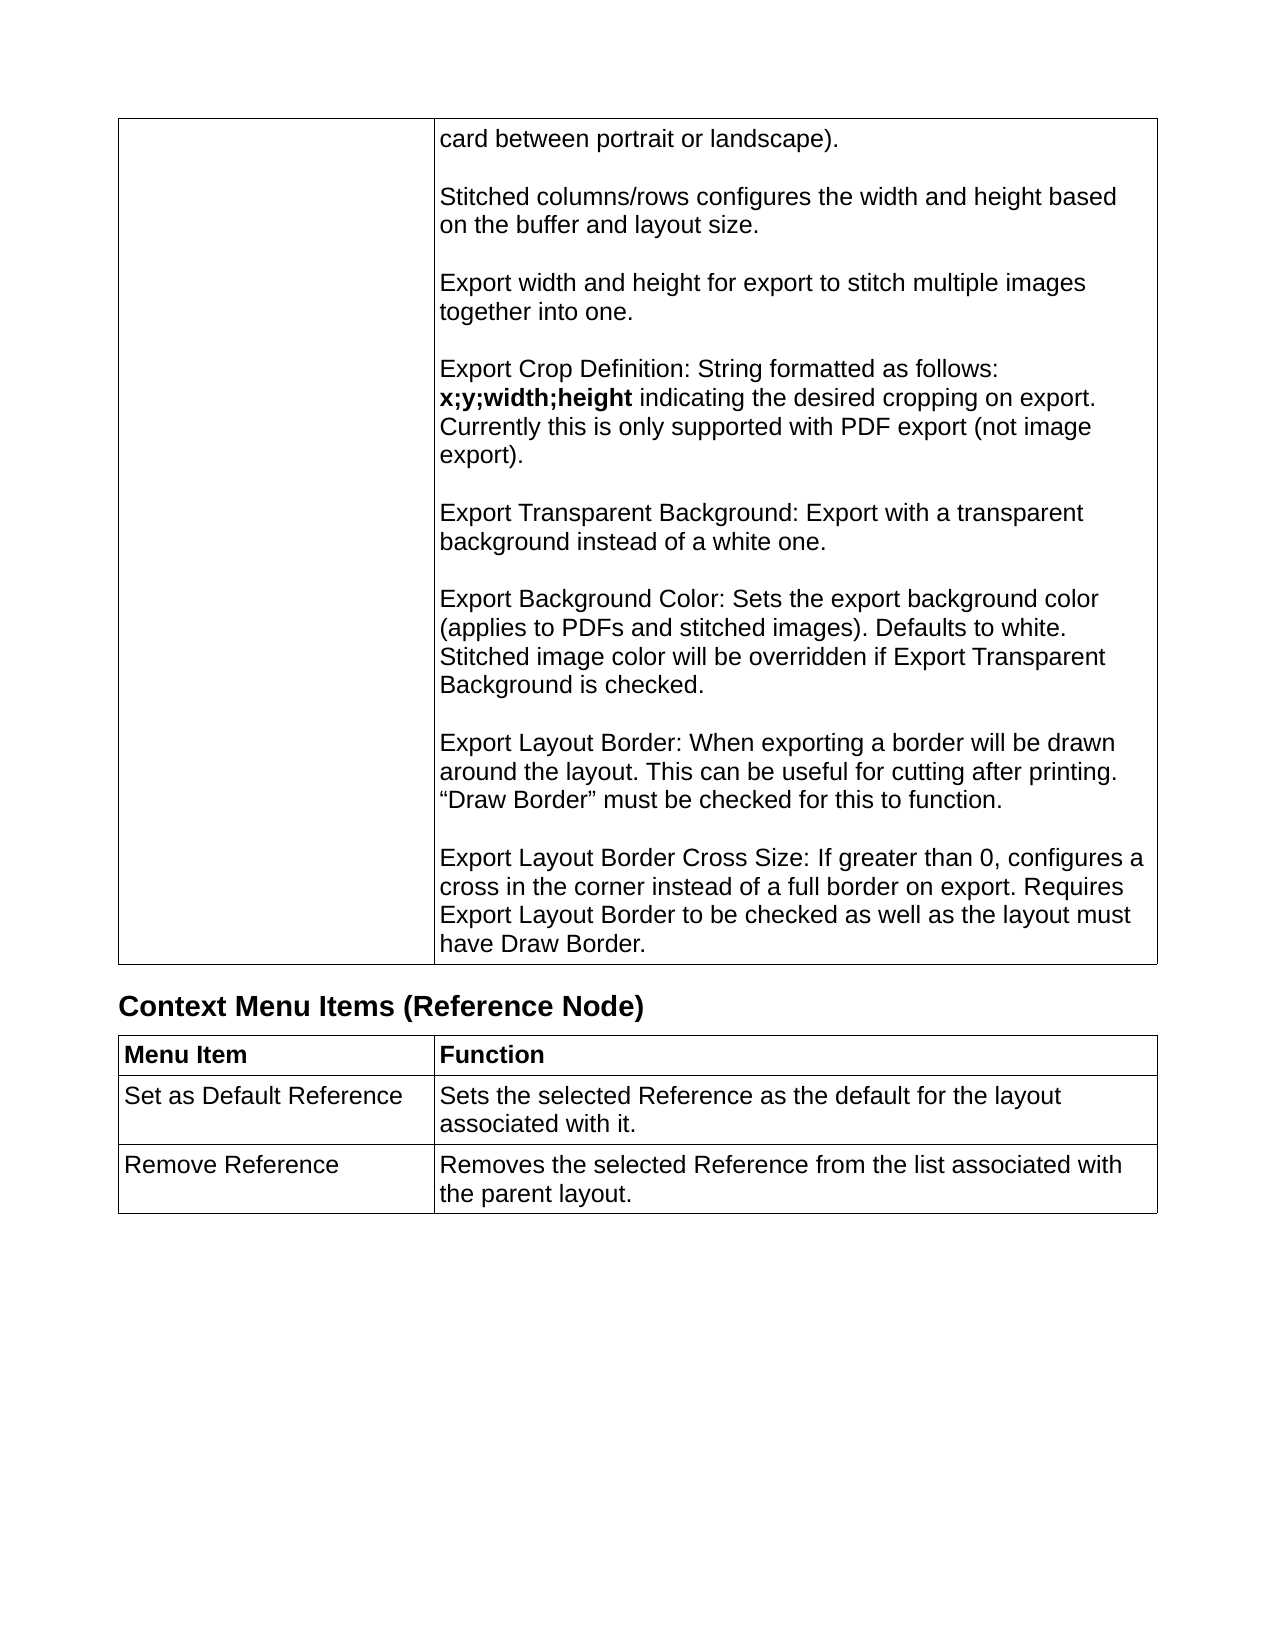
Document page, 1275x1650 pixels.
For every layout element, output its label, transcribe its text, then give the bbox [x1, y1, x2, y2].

table_cell Set as Default Reference [119, 1076, 434, 1144]
table_header Menu Item [119, 1036, 434, 1075]
table_header Function [435, 1036, 1157, 1075]
subtitle Context Menu Items (Reference Node) [118, 988, 1157, 1022]
table_cell Removes the selected Reference from the list associated with the parent layout. [435, 1145, 1157, 1213]
table_cell Sets the selected Reference as the default for the layout associated with it. [435, 1076, 1157, 1144]
table_cell card between portrait or landscape). Stitched columns/rows configures the width and height based on the buffer and layout size. Export width and height for export to stitch multiple images together into one. Export Crop Definition: String formatted as follows: x;y;width;height indicating the desired cropping on export. Currently this is only supported with PDF export (not image export). Export Transparent Background: Export with a transparent background instead of a white one. Export Background Color: Sets the export background color (applies to PDFs and stitched images). Defaults to white. Stitched image color will be overridden if Export Transparent Background is checked. Export Layout Border: When exporting a border will be drawn around the layout. This can be useful for cutting after printing. “Draw Border” must be checked for this to function. Export Layout Border Cross Size: If greater than 0, configures a cross in the corner instead of a full border on export. Requires Export Layout Border to be checked as well as the layout must have Draw Border. [435, 119, 1157, 963]
table_cell [119, 119, 434, 963]
table_cell Remove Reference [119, 1145, 434, 1213]
